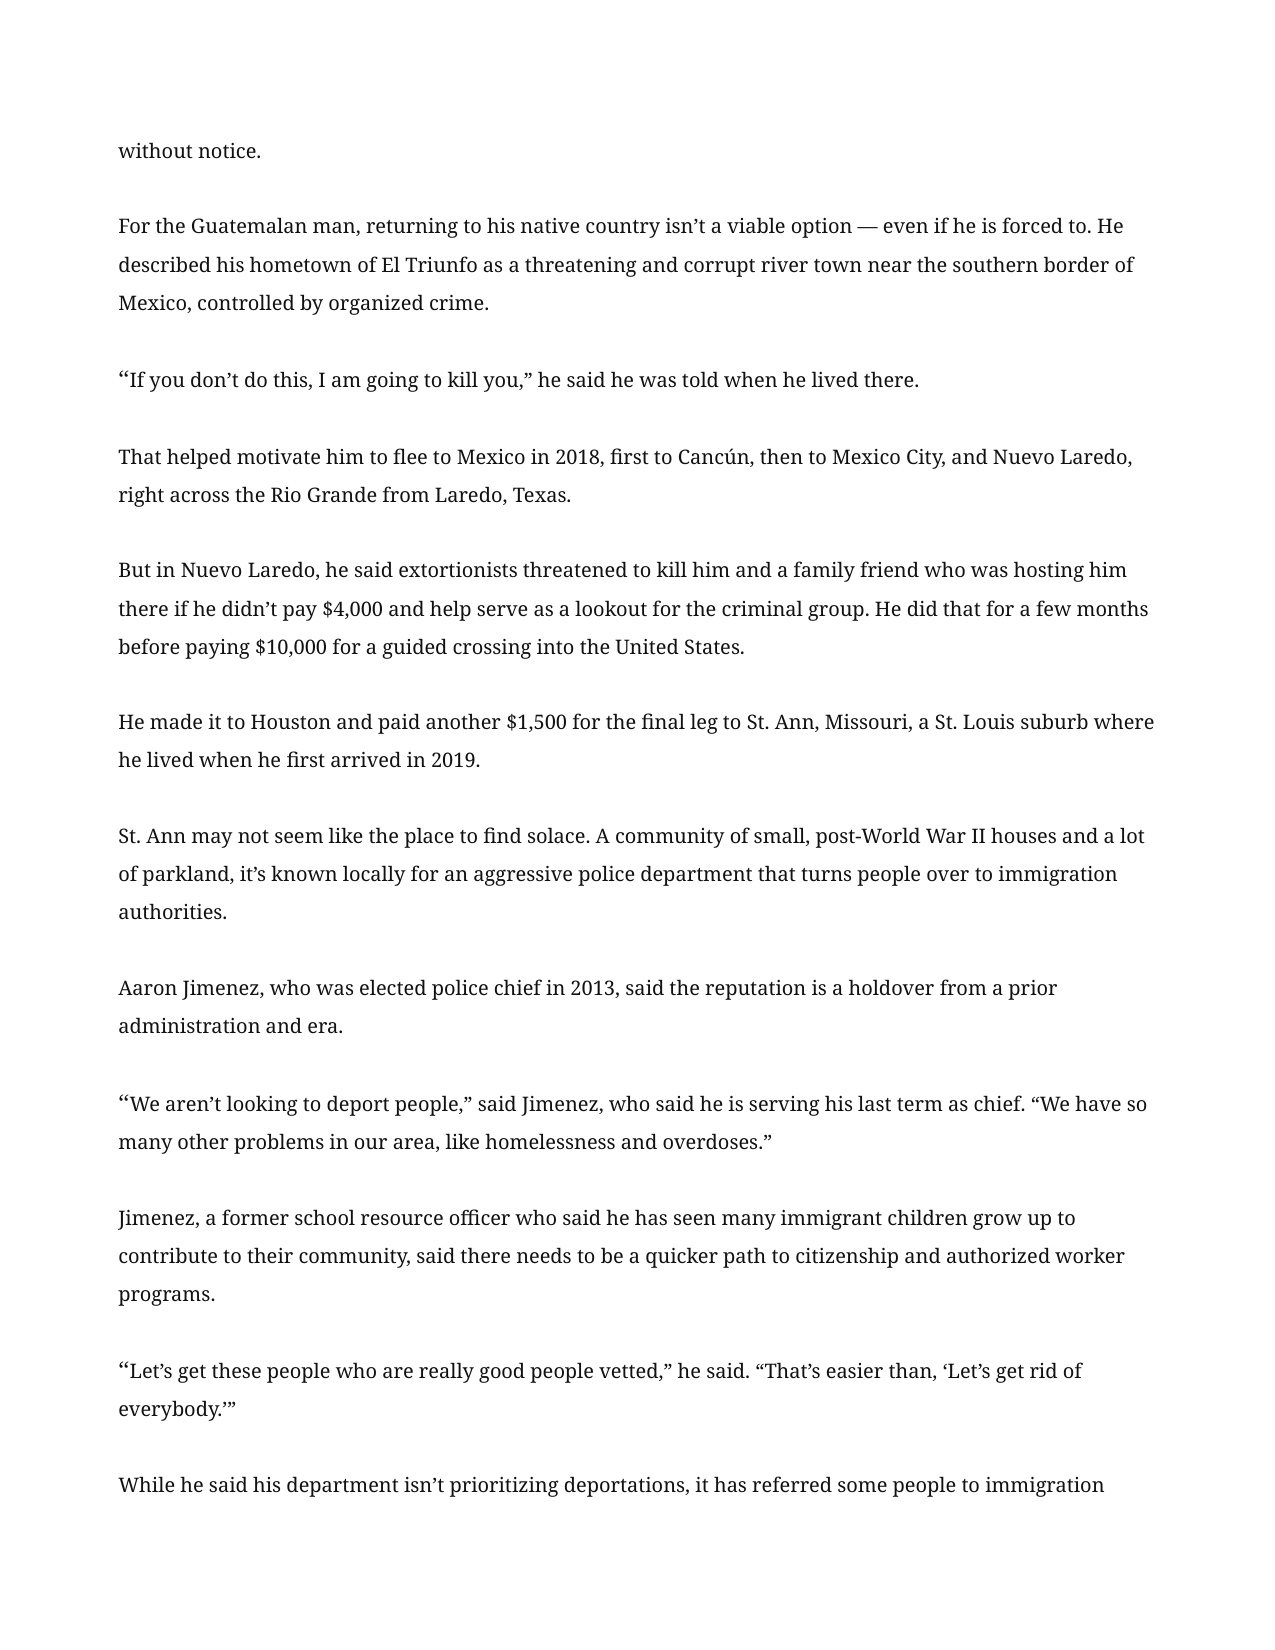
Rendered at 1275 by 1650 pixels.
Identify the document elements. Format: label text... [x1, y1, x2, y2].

table_header without notice. For the Guatemalan man, returning to his native country isn’t a viable option — even if he is forced to. He described his hometown of El Triunfo as a threatening and corrupt river town near the southern border of Mexico, controlled by organized crime. “If you don’t do this, I am going to kill you,” he said he was told when he lived there. That helped motivate him to flee to Mexico in 2018, first to Cancún, then to Mexico City, and Nuevo Laredo, right across the Rio Grande from Laredo, Texas. But in Nuevo Laredo, he said extortionists threatened to kill him and a family friend who was hosting him there if he didn’t pay $4,000 and help serve as a lookout for the criminal group. He did that for a few months before paying $10,000 for a guided crossing into the United States. He made it to Houston and paid another $1,500 for the final leg to St. Ann, Missouri, a St. Louis suburb where he lived when he first arrived in 2019. St. Ann may not seem like the place to find solace. A community of small, post-World War II houses and a lot of parkland, it’s known locally for an aggressive police department that turns people over to immigration authorities. Aaron Jimenez, who was elected police chief in 2013, said the reputation is a holdover from a prior administration and era. “We aren’t looking to deport people,” said Jimenez, who said he is serving his last term as chief. “We have so many other problems in our area, like homelessness and overdoses.” Jimenez, a former school resource officer who said he has seen many immigrant children grow up to contribute to their community, said there needs to be a quicker path to citizenship and authorized worker programs. “Let’s get these people who are really good people vetted,” he said. “That’s easier than, ‘Let’s get rid of everybody.’” While he said his department isn’t prioritizing deportations, it has referred some people to immigration [118, 118, 1157, 1498]
